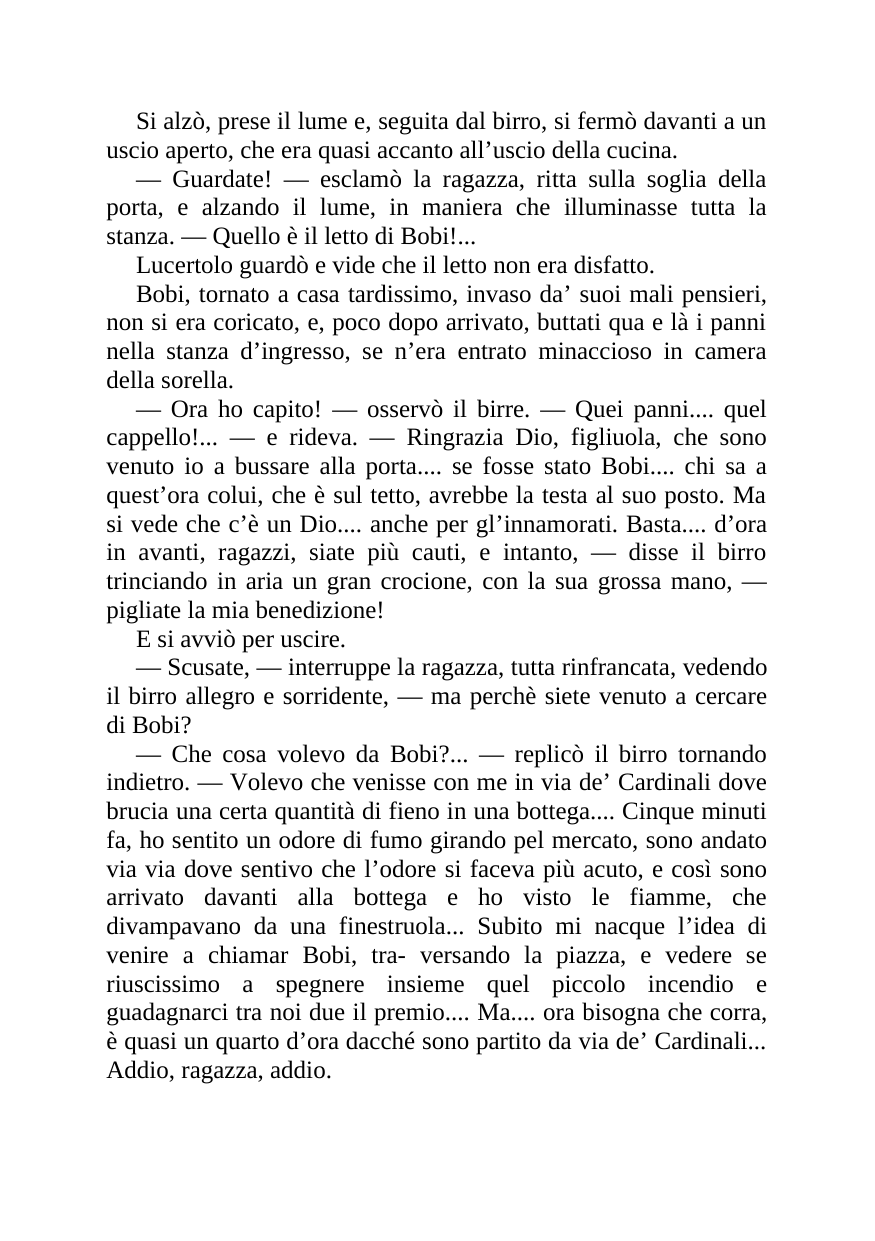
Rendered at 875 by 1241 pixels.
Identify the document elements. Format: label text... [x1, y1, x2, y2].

text — Che cosa volevo da Bobi?... — replicò il birro tornando indietro. — Volevo che venisse con me in via de’ Cardinali dove brucia una certa quantità di fieno in una bottega.... Cinque minuti fa, ho sentito un odore di fumo girando pel mercato, sono andato via via dove sentivo che l’odore si faceva più acuto, e così sono arrivato davanti alla bottega e ho visto le fiamme, che divampavano da una finestruola... Subito mi nacque l’idea di venire a chiamar Bobi, tra- versando la piazza, e vedere se riuscissimo a spegnere insieme quel piccolo incendio e guadagnarci tra noi due il premio.... Ma.... ora bisogna che corra, è quasi un quarto d’ora dacché sono partito da via de’ Cardinali... Addio, ragazza, addio. [106, 739, 768, 1084]
text Si alzò, prese il lume e, seguita dal birro, si fermò davanti a un uscio aperto, che era quasi accanto all’uscio della cucina. [106, 106, 768, 164]
text Bobi, tornato a casa tardissimo, invaso da’ suoi mali pensieri, non si era coricato, e, poco dopo arrivato, buttati qua e là i panni nella stanza d’ingresso, se n’era entrato minaccioso in camera della sorella. [106, 279, 768, 394]
text Lucertolo guardò e vide che il letto non era disfatto. [106, 250, 768, 279]
text — Scusate, — interruppe la ragazza, tutta rinfrancata, vedendo il birro allegro e sorridente, — ma perchè siete venuto a cercare di Bobi? [106, 652, 768, 739]
text — Guardate! — esclamò la ragazza, ritta sulla soglia della porta, e alzando il lume, in maniera che illuminasse tutta la stanza. — Quello è il letto di Bobi!... [106, 164, 768, 250]
text E si avviò per uscire. [106, 624, 768, 652]
text — Ora ho capito! — osservò il birre. — Quei panni.... quel cappello!... — e rideva. — Ringrazia Dio, figliuola, che sono venuto io a bussare alla porta.... se fosse stato Bobi.... chi sa a quest’ora colui, che è sul tetto, avrebbe la testa al suo posto. Ma si vede che c’è un Dio.... anche per gl’innamorati. Basta.... d’ora in avanti, ragazzi, siate più cauti, e intanto, — disse il birro trinciando in aria un gran crocione, con la sua grossa mano, — pigliate la mia benedizione! [106, 394, 768, 624]
